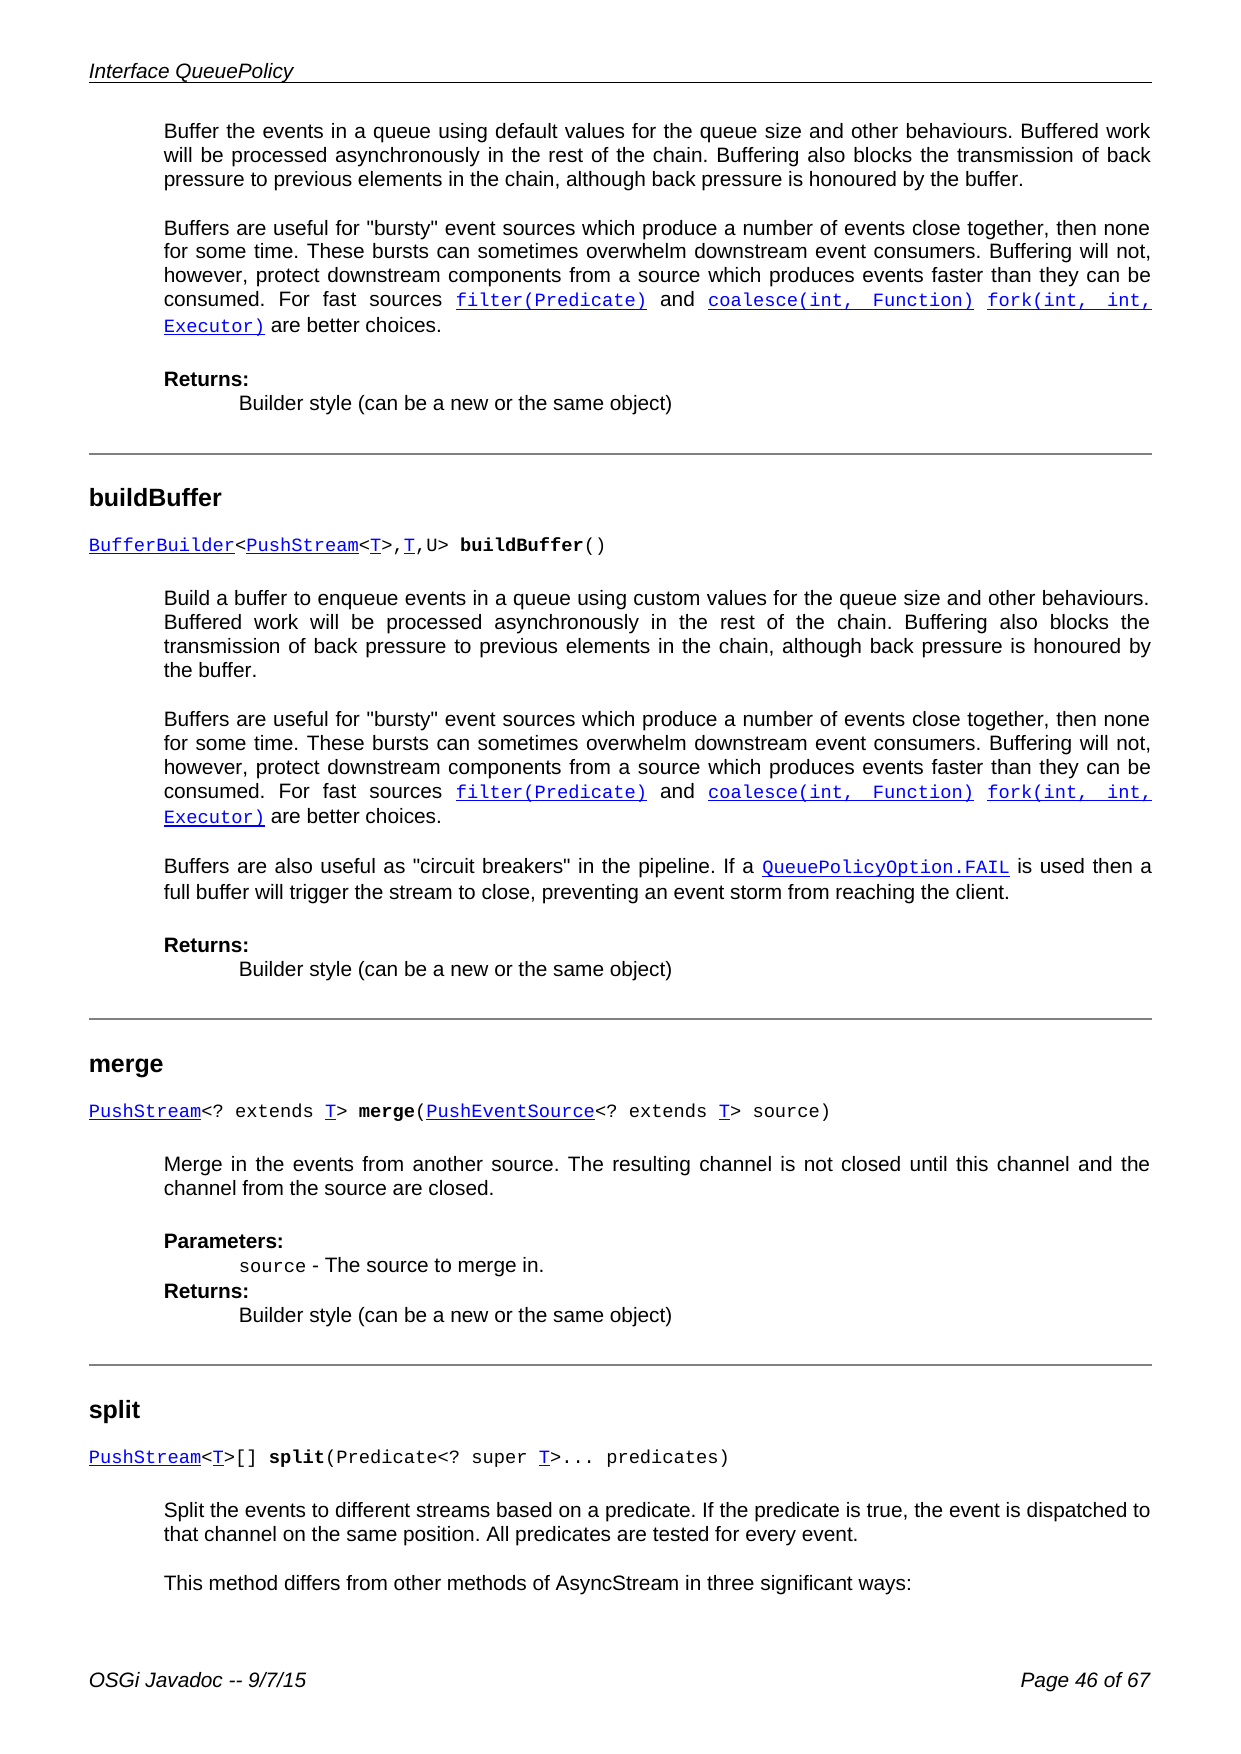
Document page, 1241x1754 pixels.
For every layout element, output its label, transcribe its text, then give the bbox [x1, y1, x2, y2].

text Buffers are useful for "bursty" event sources which produce a number of events close together, then none for some time. These bursts can sometimes overwhelm downstream event consumers. Buffering will not, however, protect downstream components from a source which produces events faster than they can be consumed. For fast sources filter(Predicate) and coalesce(int, Function) fork(int, int, Executor) are better choices. [163, 707, 1152, 829]
text Builder style (can be a new or the same object) [238, 957, 1152, 981]
subtitle merge [88, 1049, 1152, 1078]
text Split the events to different streams based on a predicate. If the predicate is true, the event is dispatched to that channel on the same position. All predicates are tested for every event. [163, 1498, 1152, 1546]
text Returns: [163, 933, 1152, 957]
subtitle buildBuffer [88, 483, 1152, 512]
text Build a buffer to enqueue events in a queue using custom values for the queue size and other behaviours. Buffered work will be processed asynchronously in the rest of the chain. Buffering also blocks the transmission of back pressure to previous elements in the chain, although back pressure is honoured by the buffer. [163, 586, 1152, 682]
text Buffers are also useful as "circuit breakers" in the pipeline. If a QueuePolicyOption.FAIL is used then a full buffer will trigger the stream to close, preventing an event storm from reaching the client. [163, 854, 1152, 903]
text Buffers are useful for "bursty" event sources which produce a number of events close together, then none for some time. These bursts can sometimes overwhelm downstream event consumers. Buffering will not, however, protect downstream components from a source which produces events faster than they can be consumed. For fast sources filter(Predicate) and coalesce(int, Function) fork(int, int, Executor) are better choices. [163, 215, 1152, 338]
text Builder style (can be a new or the same object) [238, 1302, 1152, 1326]
subtitle split [88, 1394, 1152, 1423]
text PushStream<T>[] split(Predicate<? super T>... predicates) [88, 1447, 1152, 1469]
text Buffer the events in a queue using default values for the queue size and other behaviours. Buffered work will be processed asynchronously in the rest of the chain. Buffering also blocks the transmission of back pressure to previous elements in the chain, although back pressure is honoured by the buffer. [163, 118, 1152, 190]
text Returns: [163, 1278, 1152, 1302]
text Returns: [163, 367, 1152, 391]
text PushStream<? extends T> merge(PushEventSource<? extends T> source) [88, 1102, 1152, 1123]
text Builder style (can be a new or the same object) [238, 391, 1152, 415]
text This method differs from other methods of AsyncStream in three significant ways: [163, 1571, 1152, 1595]
text Merge in the events from another source. The resulting channel is not closed until this channel and the channel from the source are closed. [163, 1152, 1152, 1200]
text source - The source to merge in. [238, 1253, 1152, 1278]
text BufferBuilder<PushStream<T>,T,U> buildBuffer() [88, 536, 1152, 557]
text Parameters: [163, 1229, 1152, 1253]
